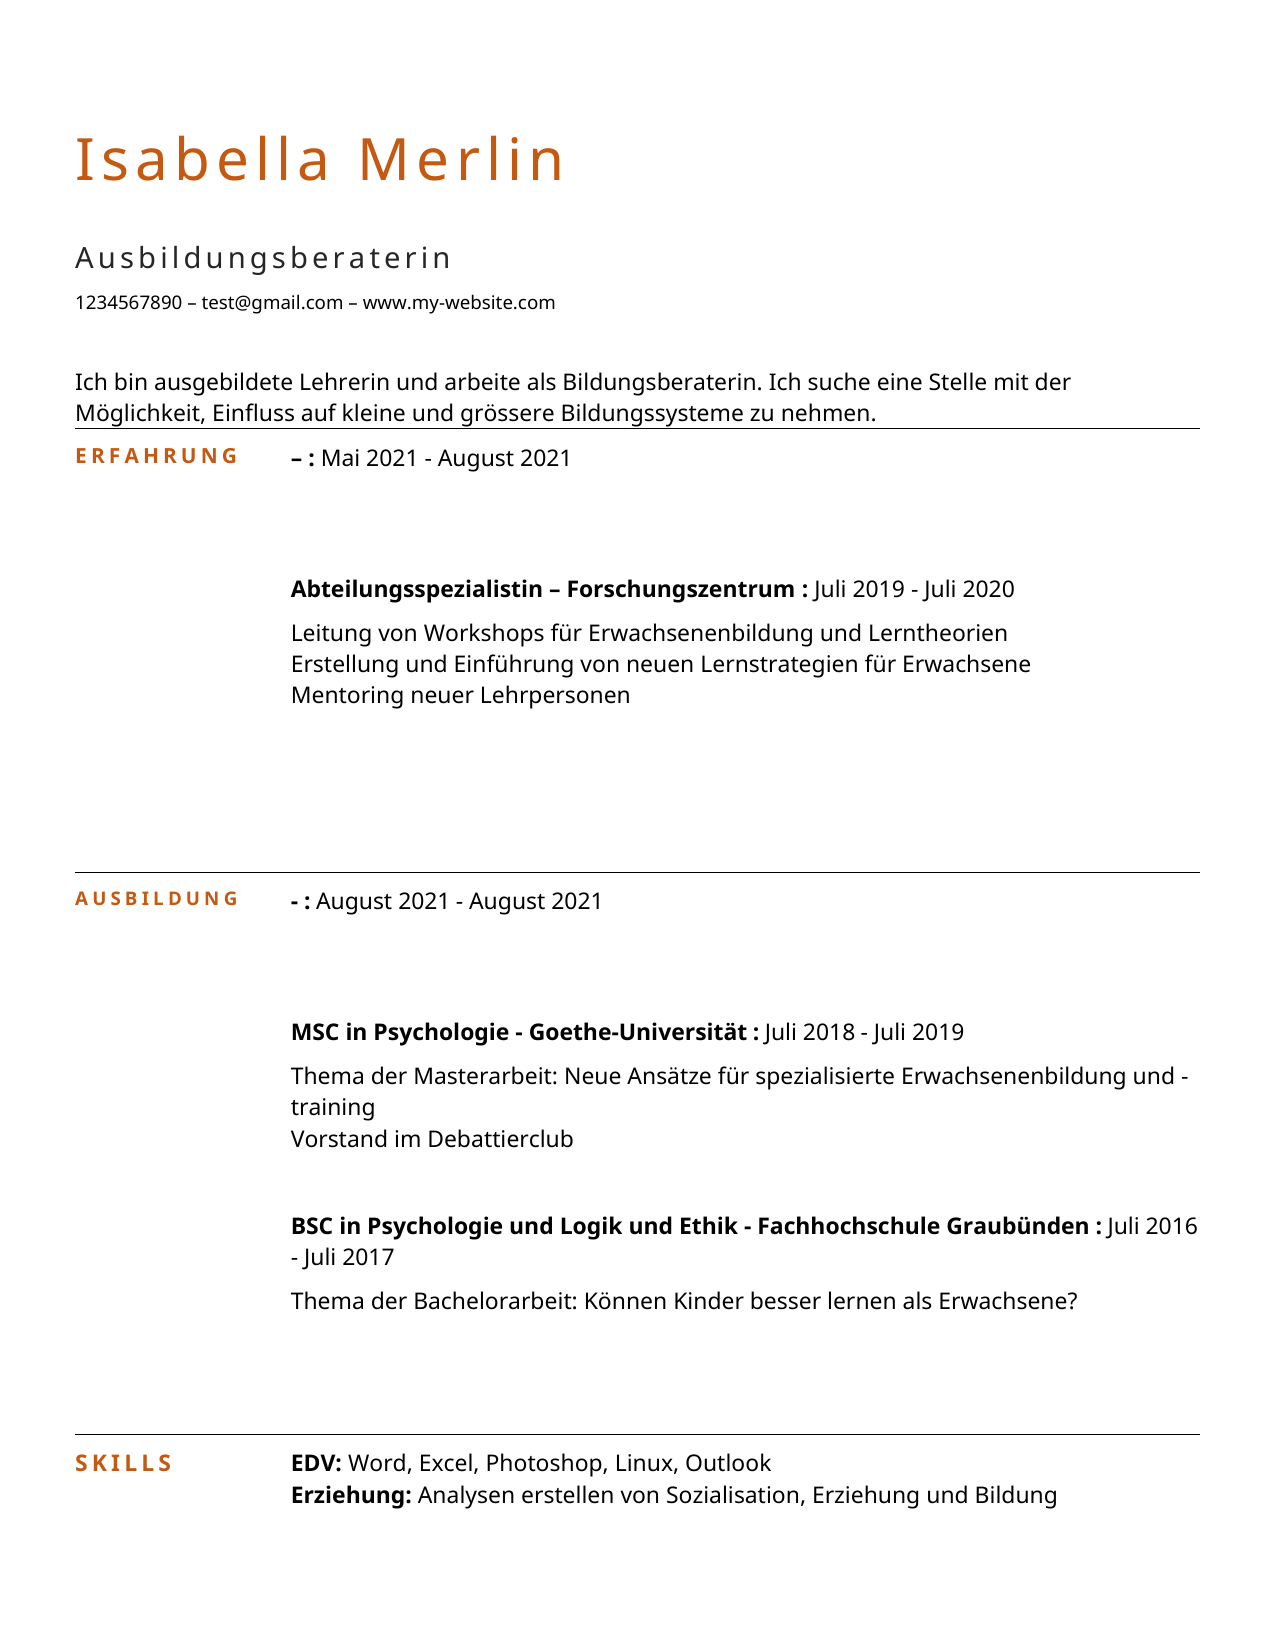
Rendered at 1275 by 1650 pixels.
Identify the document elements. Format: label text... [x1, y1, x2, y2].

table_cell [75, 842, 262, 872]
table_cell [263, 1435, 291, 1532]
table_cell [291, 842, 1200, 872]
table_cell Skills [75, 1435, 262, 1532]
table_cell - : August 2021 - August 2021 MSC in Psychologie - Goethe-Universität : Juli 2018 - Juli 2019 Thema der Masterarbeit: Neue Ansätze für spezialisierte Erwachsenenbildung und -training Vorstand im Debattierclub BSC in Psychologie und Logik und Ethik - Fachhochschule Graubünden : Juli 2016 - Juli 2017 Thema der Bachelorarbeit: Können Kinder besser lernen als Erwachsene? [291, 873, 1200, 1404]
table_cell Ausbildung [75, 873, 262, 1404]
table_cell [263, 429, 291, 842]
table_cell Erfahrung [75, 429, 262, 842]
table_cell – : Mai 2021 - August 2021 Abteilungsspezialistin – Forschungszentrum : Juli 2019 - Juli 2020 Leitung von Workshops für Erwachsenenbildung und Lerntheorien Erstellung und Einführung von neuen Lernstrategien für Erwachsene Mentoring neuer Lehrpersonen [291, 429, 1200, 842]
table_cell EDV: Word, Excel, Photoshop, Linux, Outlook Erziehung: Analysen erstellen von Sozialisation, Erziehung und Bildung [291, 1435, 1200, 1532]
table_cell [291, 1404, 1200, 1434]
table_cell [263, 1404, 291, 1434]
table_cell [263, 842, 291, 872]
table_cell [75, 1404, 262, 1434]
table_header Isabella Merlin Ausbildungsberaterin 1234567890 – test@gmail.com – www.my-website.com Ich bin ausgebildete Lehrerin und arbeite als Bildungsberaterin. Ich suche eine Stelle mit der Möglichkeit, Einfluss auf kleine und grössere Bildungssysteme zu nehmen. [75, 118, 1200, 428]
table_cell [263, 873, 291, 1404]
